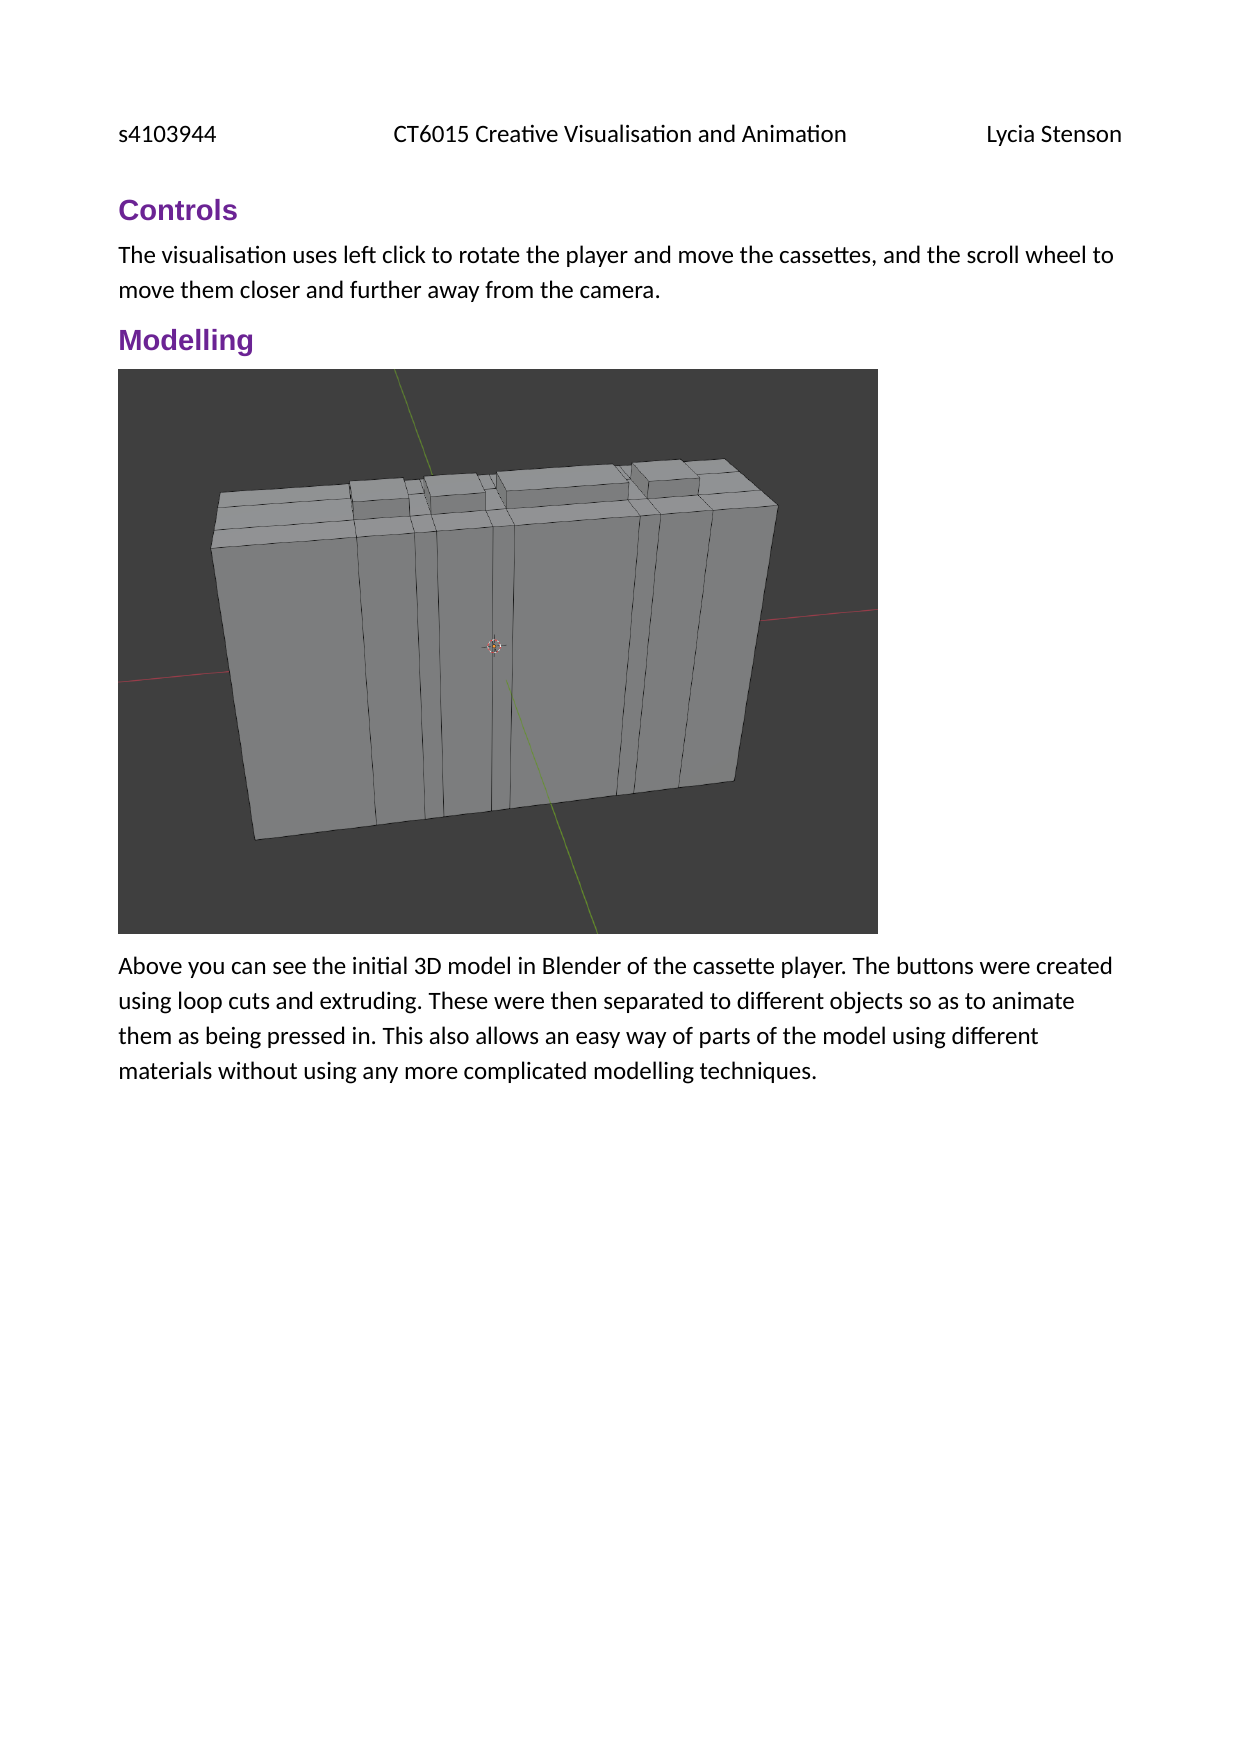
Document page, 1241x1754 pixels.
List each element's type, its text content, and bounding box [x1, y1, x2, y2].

subtitle Controls [118, 193, 1122, 226]
text Above you can see the initial 3D model in Blender of the cassette player. The buttons were created using loop cuts and extruding. These were then separated to different objects so as to animate them as being pressed in. This also allows an easy way of parts of the model using different materials without using any more complicated modelling techniques. [118, 934, 1122, 1086]
picture [118, 369, 878, 934]
subtitle Modelling [118, 323, 1122, 357]
text The visualisation uses left click to rotate the player and move the cassettes, and the scroll wheel to move them closer and further away from the camera. [118, 239, 1122, 304]
